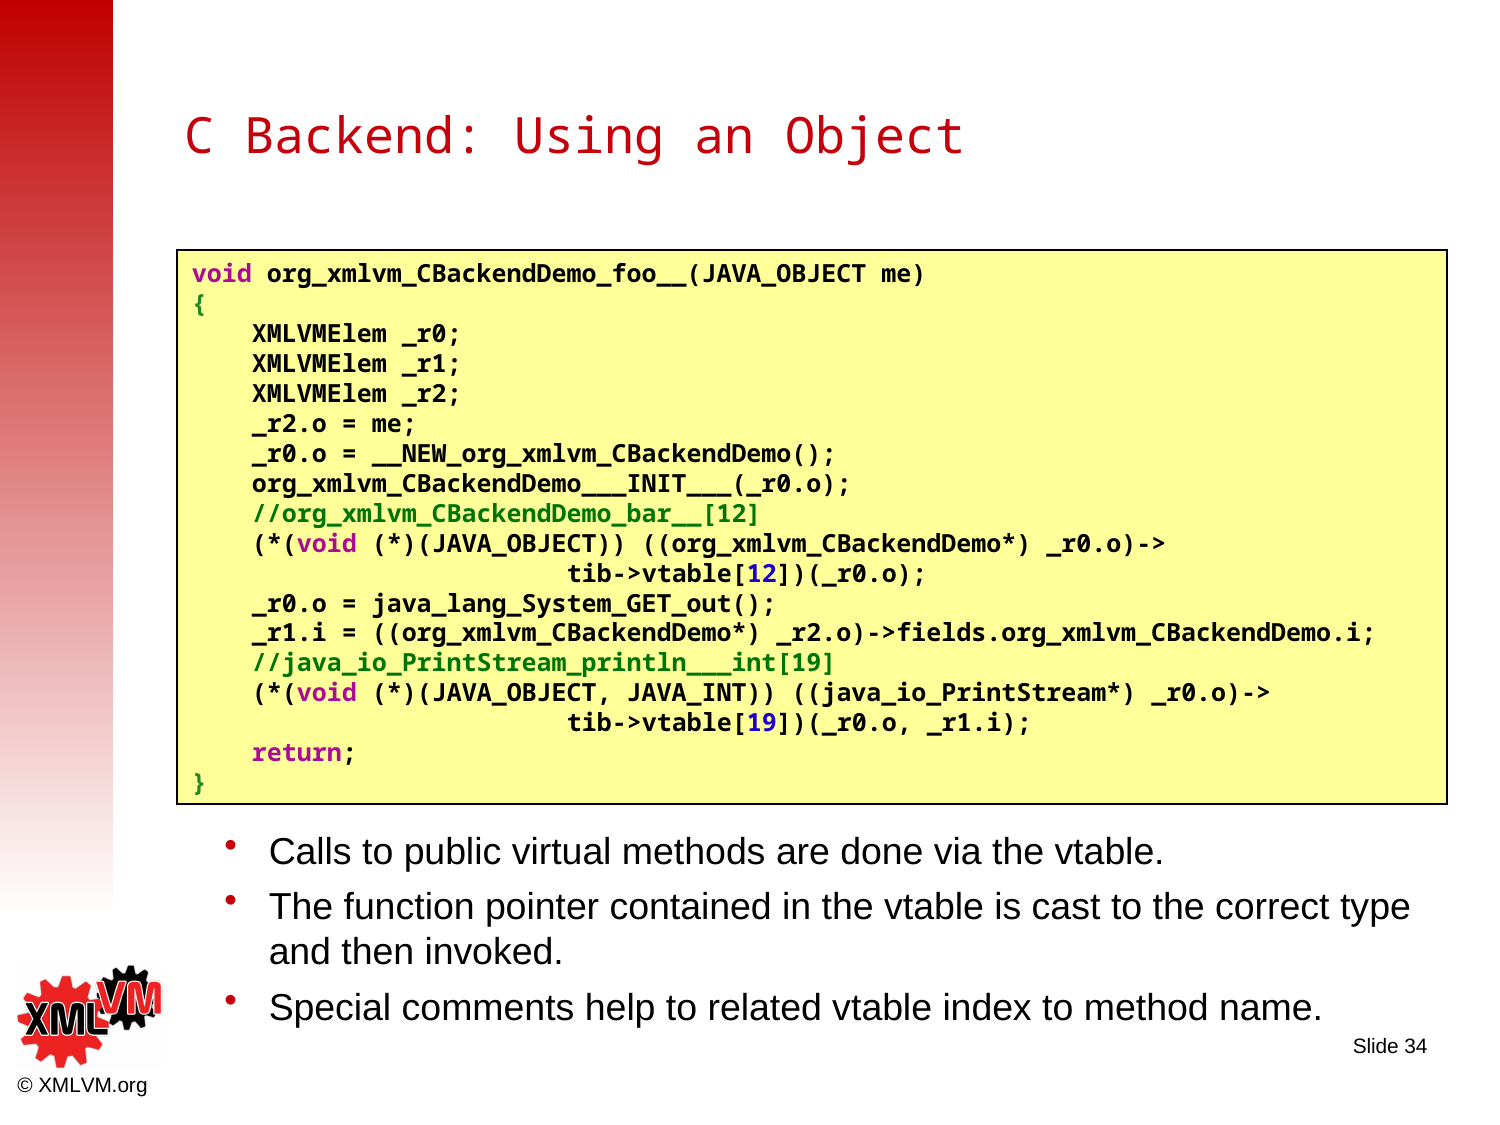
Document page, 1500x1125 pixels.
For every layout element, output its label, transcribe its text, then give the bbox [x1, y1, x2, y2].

list Calls to public virtual methods are done via the vtable. The function pointer contained in the vtable is cast to the correct type and then invoked. Special comments help to related vtable index to method name. [224, 826, 1447, 1063]
text_box void org_xmlvm_CBackendDemo_foo__(JAVA_OBJECT me) { XMLVMElem _r0; XMLVMElem _r1; XMLVMElem _r2; _r2.o = me; _r0.o = __NEW_org_xmlvm_CBackendDemo(); org_xmlvm_CBackendDemo___INIT___(_r0.o); //org_xmlvm_CBackendDemo_bar__[12] (*(void (*)(JAVA_OBJECT)) ((org_xmlvm_CBackendDemo*) _r0.o)-> tib->vtable[12])(_r0.o); _r0.o = java_lang_System_GET_out(); _r1.i = ((org_xmlvm_CBackendDemo*) _r2.o)->fields.org_xmlvm_CBackendDemo.i; //java_io_PrintStream_println___int[19] (*(void (*)(JAVA_OBJECT, JAVA_INT)) ((java_io_PrintStream*) _r0.o)-> tib->vtable[19])(_r0.o, _r1.i); return; } [177, 249, 1447, 805]
picture [16, 964, 164, 1069]
title C Backend: Using an Object [170, 67, 1447, 207]
